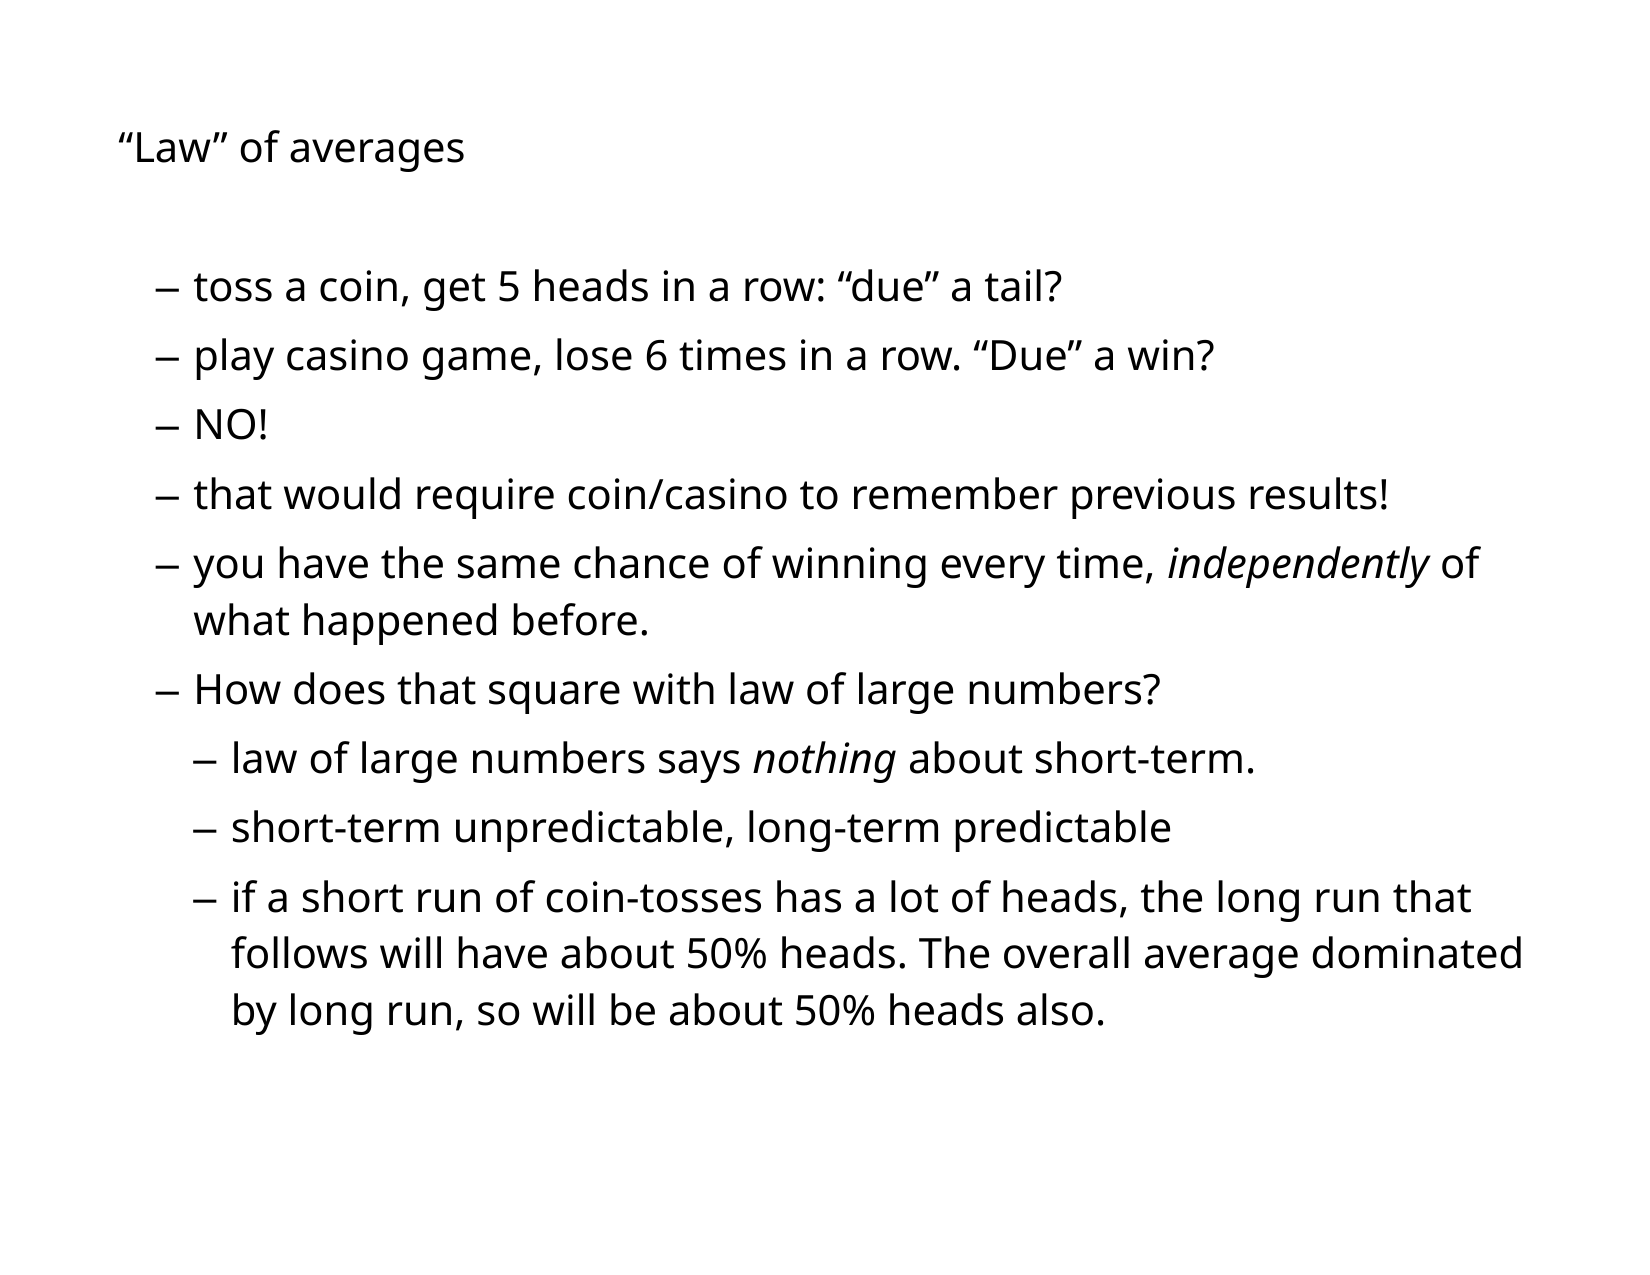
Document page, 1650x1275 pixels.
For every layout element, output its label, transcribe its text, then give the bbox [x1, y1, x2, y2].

list NO! [156, 395, 1532, 452]
list if a short run of coin-tosses has a lot of heads, the long run that follows will have about 50% heads. The overall average dominated by long run, so will be about 50% heads also. [193, 868, 1532, 1038]
list play casino game, lose 6 times in a row. “Due” a win? [156, 326, 1532, 383]
list you have the same chance of winning every time, independently of what happened before. [156, 534, 1532, 647]
text “Law” of averages [118, 118, 1532, 175]
list How does that square with law of large numbers? [156, 660, 1532, 717]
list law of large numbers says nothing about short-term. [193, 729, 1532, 786]
list short-term unpredictable, long-term predictable [193, 798, 1532, 855]
list toss a coin, get 5 heads in a row: “due” a tail? [156, 257, 1532, 313]
list that would require coin/casino to remember previous results! [156, 464, 1532, 521]
